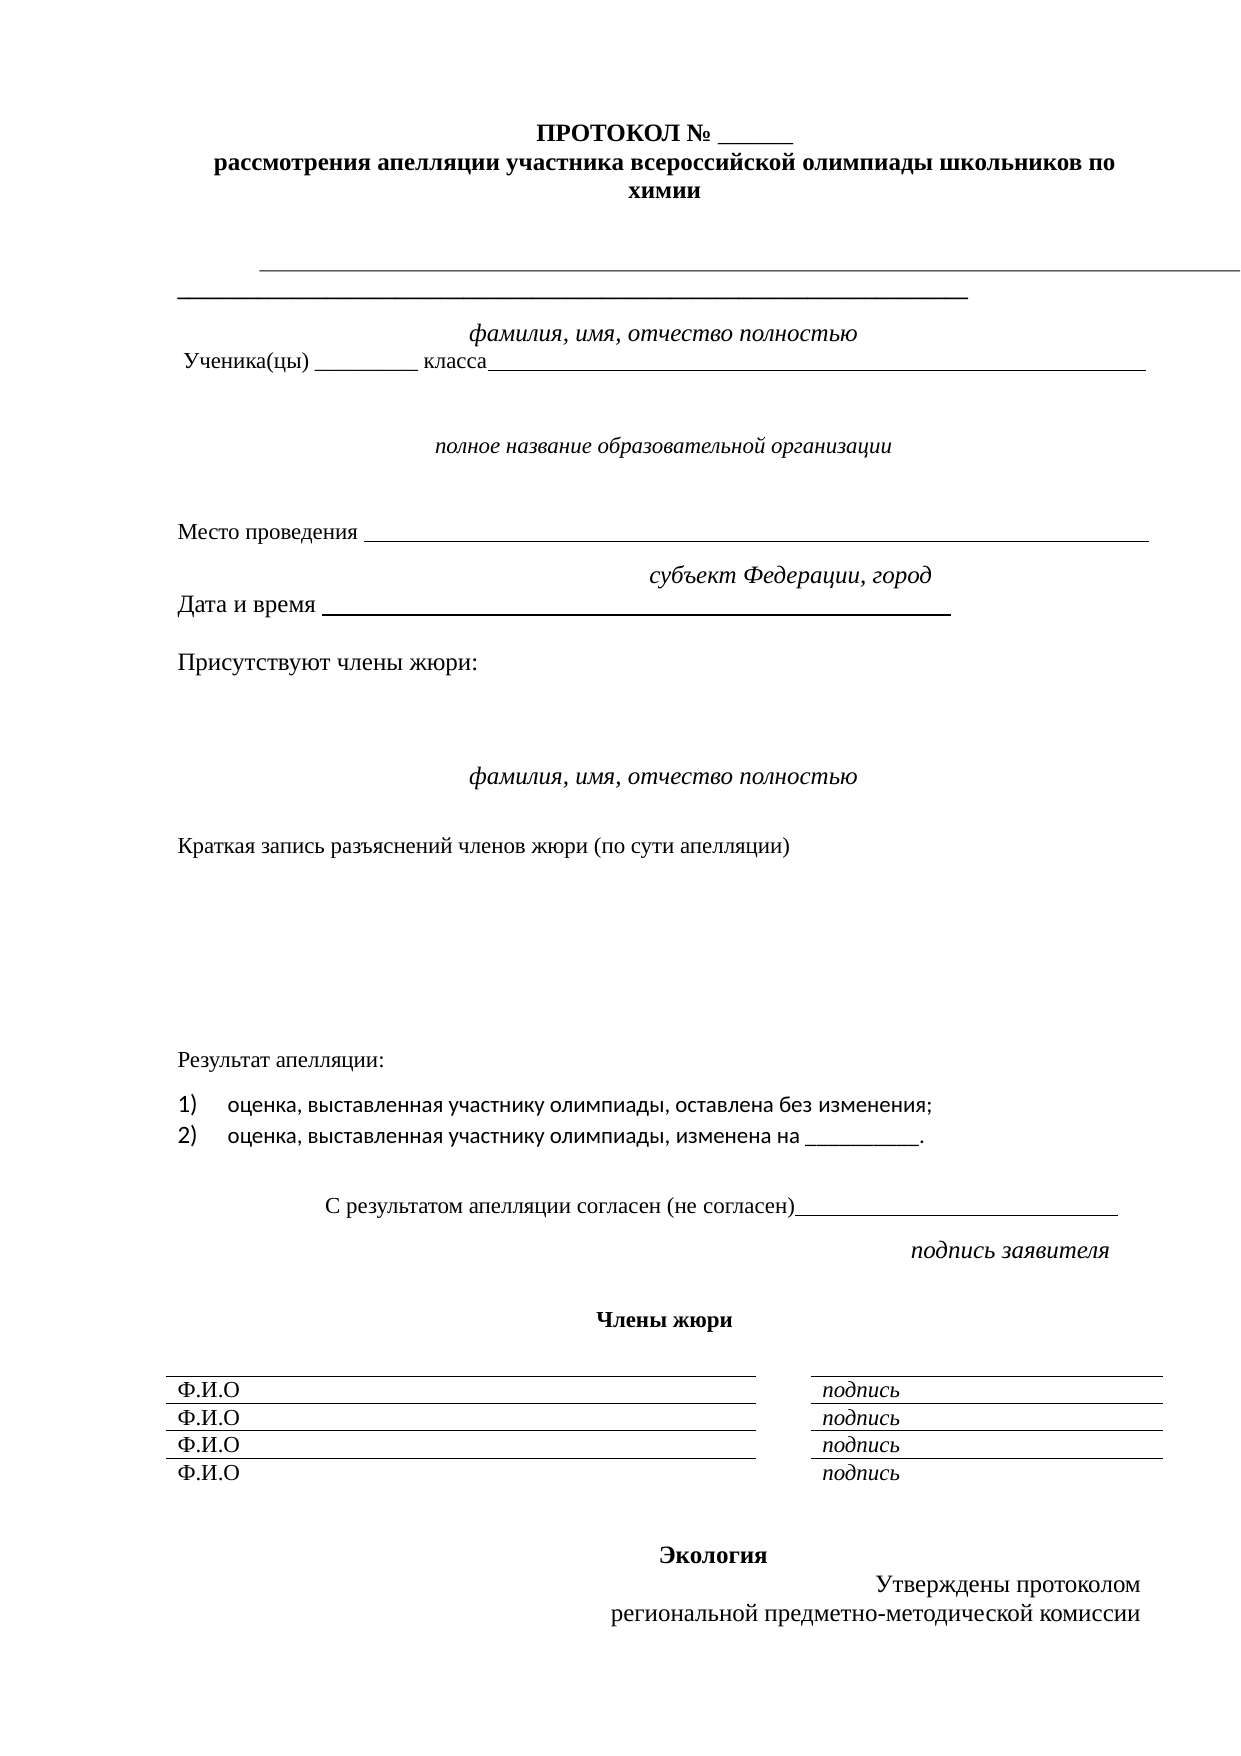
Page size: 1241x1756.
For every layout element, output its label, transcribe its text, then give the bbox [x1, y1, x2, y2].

table_cell Ф.И.О [166, 1404, 756, 1430]
table_cell [756, 1403, 811, 1430]
table_cell Ф.И.О [166, 1459, 756, 1485]
list оценка, выставленная участнику олимпиады, оставлена без изменения; [177, 1088, 1152, 1119]
table_cell [756, 1458, 811, 1485]
table_cell [756, 1430, 811, 1458]
list оценка, выставленная участнику олимпиады, изменена на __________. [177, 1119, 1152, 1149]
table_header Ф.И.О [166, 1377, 756, 1403]
text Место проведения [177, 518, 1152, 544]
text подпись заявителя [871, 1235, 1152, 1264]
text С результатом апелляции согласен (не согласен) [177, 1192, 1152, 1219]
text Краткая запись разъяснений членов жюри (по сути апелляции) [177, 832, 1152, 859]
table_cell Ф.И.О [166, 1431, 756, 1458]
table_header [756, 1376, 811, 1403]
text Дата и время [177, 589, 1152, 618]
table_cell подпись [811, 1459, 1163, 1485]
text ПРОТОКОЛ № ______ [177, 118, 1152, 147]
text субъект Федерации, город [177, 560, 1152, 589]
text Результат апелляции: [177, 1046, 1152, 1072]
text фамилия, имя, отчество полностью [177, 318, 1152, 347]
text Утверждены протоколом [177, 1569, 1147, 1598]
table_header подпись [811, 1377, 1163, 1403]
text Ученика(цы) _________ класса [177, 347, 1152, 373]
text Экология [177, 1540, 1152, 1569]
table_cell подпись [811, 1404, 1163, 1430]
text полное название образовательной организации [177, 432, 1152, 459]
subtitle Члены жюри [177, 1306, 1152, 1333]
text рассмотрения апелляции участника всероссийской олимпиады школьников по химии [177, 147, 1152, 204]
table_cell подпись [811, 1431, 1163, 1458]
text фамилия, имя, отчество полностью [177, 761, 1152, 789]
text региональной предметно-методической комиссии [177, 1598, 1147, 1626]
text _____________________________________________________________________ [177, 247, 1152, 302]
text Присутствуют члены жюри: [177, 647, 1152, 675]
